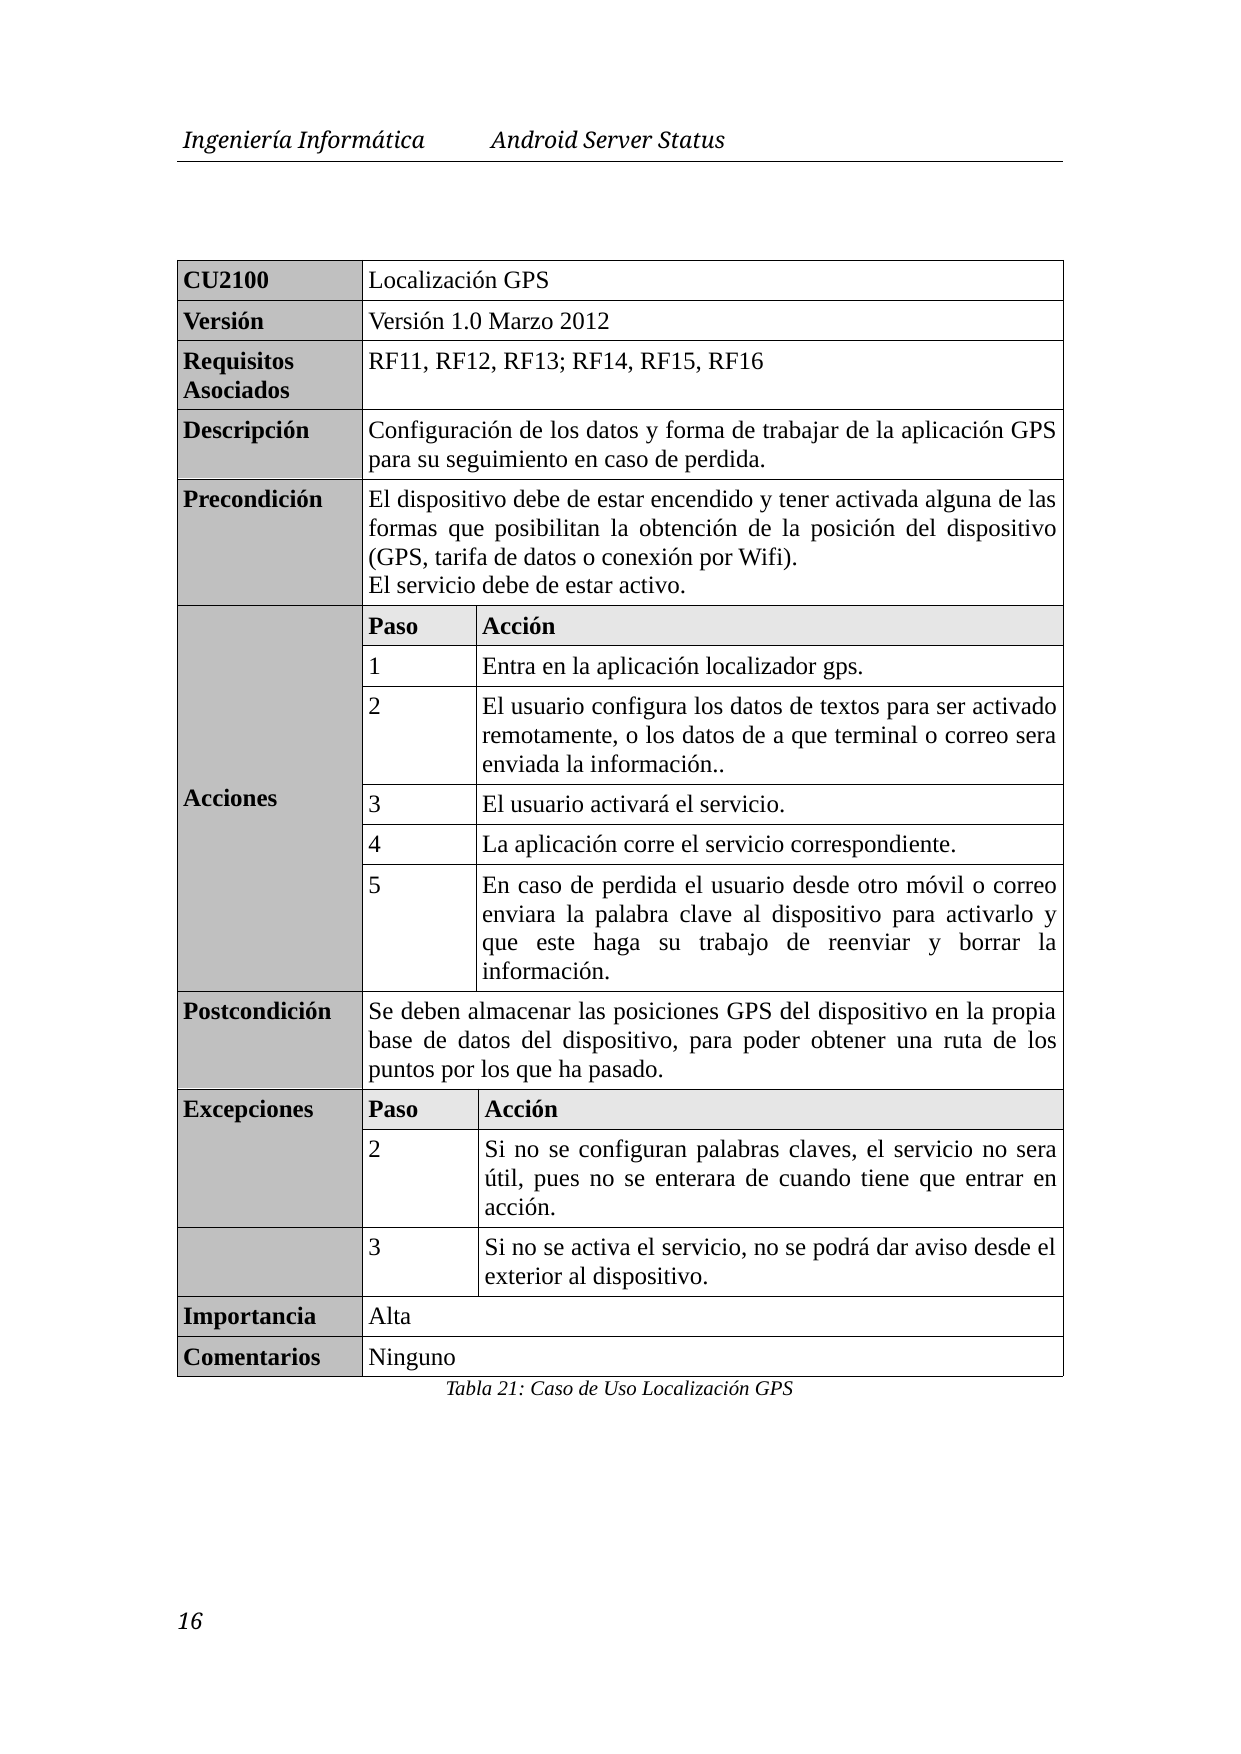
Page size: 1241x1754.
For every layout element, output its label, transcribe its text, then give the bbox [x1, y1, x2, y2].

table_cell Precondición [178, 480, 362, 605]
table_cell 4 [363, 825, 476, 864]
table_cell Paso [363, 1090, 478, 1129]
table_header Localización GPS [363, 261, 1063, 300]
table_cell Acciones [178, 606, 362, 991]
table_cell Importancia [178, 1297, 362, 1336]
table_header CU2100 [178, 261, 362, 300]
table_cell Acción [477, 606, 1063, 645]
table_cell Configuración de los datos y forma de trabajar de la aplicación GPS para su seguimiento en caso de perdida. [363, 410, 1063, 478]
table_cell 3 [363, 785, 476, 824]
table_cell Versión 1.0 Marzo 2012 [363, 301, 1063, 340]
table_cell Requisitos Asociados [178, 341, 362, 409]
table_cell 3 [363, 1228, 478, 1296]
table_cell Descripción [178, 410, 362, 478]
table_cell Postcondición [178, 992, 362, 1088]
table_cell Ninguno [363, 1337, 1063, 1376]
table_cell [178, 1228, 362, 1296]
table_cell Si no se configuran palabras claves, el servicio no sera útil, pues no se enterara de cuando tiene que entrar en acción. [479, 1130, 1063, 1227]
table_cell Comentarios [178, 1337, 362, 1376]
table_cell Se deben almacenar las posiciones GPS del dispositivo en la propia base de datos del dispositivo, para poder obtener una ruta de los puntos por los que ha pasado. [363, 992, 1063, 1088]
table_cell Excepciones [178, 1090, 362, 1227]
table_cell La aplicación corre el servicio correspondiente. [477, 825, 1063, 864]
table_cell El usuario activará el servicio. [477, 785, 1063, 824]
table_cell Alta [363, 1297, 1063, 1336]
table_cell Paso [363, 606, 476, 645]
table_cell 1 [363, 646, 476, 686]
table_cell 2 [363, 1130, 478, 1227]
table_cell 2 [363, 687, 476, 783]
text Tabla 21: Caso de Uso Localización GPS [177, 1377, 1063, 1400]
table_cell Versión [178, 301, 362, 340]
table_cell RF11, RF12, RF13; RF14, RF15, RF16 [363, 341, 1063, 409]
table_cell En caso de perdida el usuario desde otro móvil o correo enviara la palabra clave al dispositivo para activarlo y que este haga su trabajo de reenviar y borrar la información. [477, 865, 1063, 991]
table_cell Si no se activa el servicio, no se podrá dar aviso desde el exterior al dispositivo. [479, 1228, 1063, 1296]
table_cell El usuario configura los datos de textos para ser activado remotamente, o los datos de a que terminal o correo sera enviada la información.. [477, 687, 1063, 783]
table_cell El dispositivo debe de estar encendido y tener activada alguna de las formas que posibilitan la obtención de la posición del dispositivo (GPS, tarifa de datos o conexión por Wifi). El servicio debe de estar activo. [363, 480, 1063, 605]
table_cell Acción [479, 1090, 1063, 1129]
table_cell Entra en la aplicación localizador gps. [477, 646, 1063, 686]
table_cell 5 [363, 865, 476, 991]
